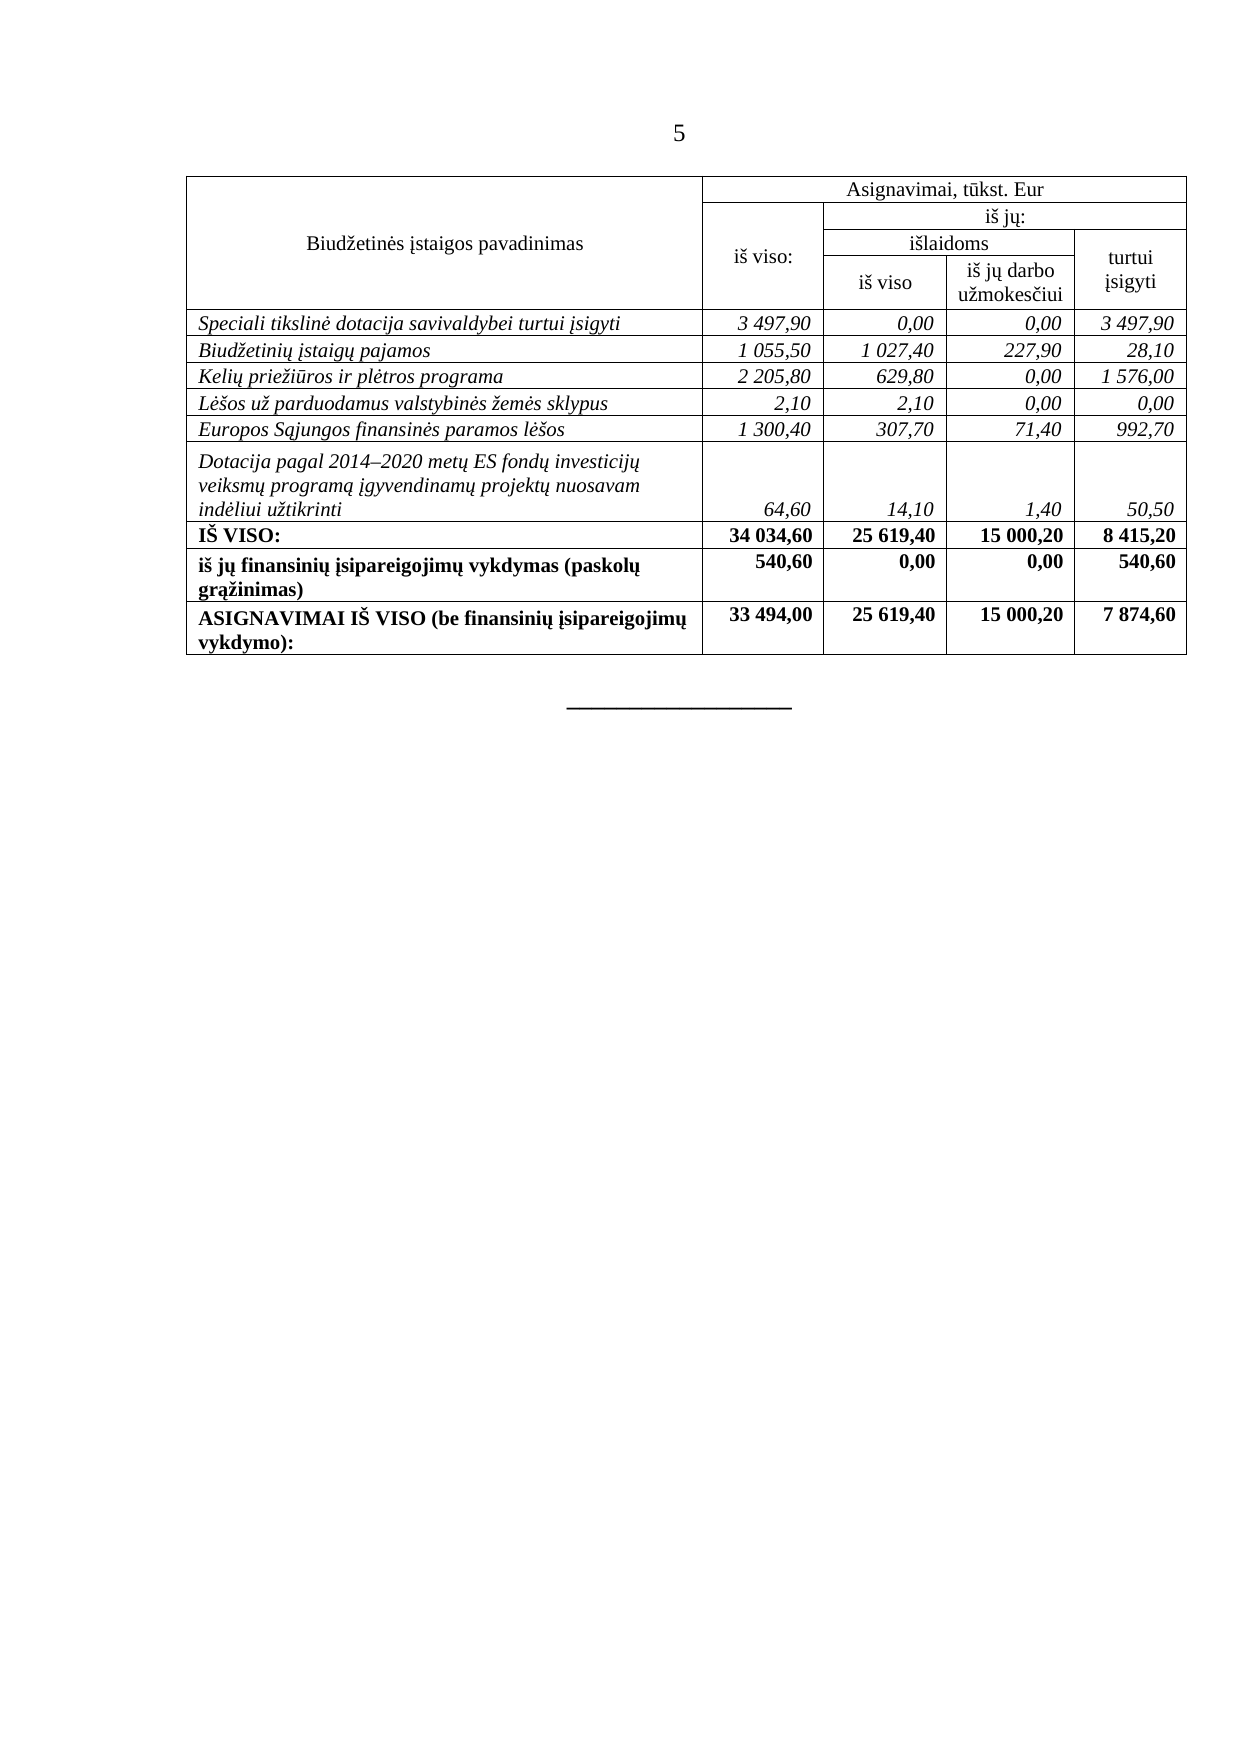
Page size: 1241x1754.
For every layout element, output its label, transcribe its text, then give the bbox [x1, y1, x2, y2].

table_cell 0,00 [947, 389, 1074, 415]
table_cell Kelių priežiūros ir plėtros programa [187, 363, 702, 388]
table_cell 2,10 [824, 389, 946, 415]
table_cell 0,00 [947, 310, 1074, 335]
table_cell 992,70 [1075, 416, 1186, 441]
table_cell 540,60 [703, 549, 823, 601]
table_cell 3 497,90 [1075, 310, 1186, 335]
table_cell 2 205,80 [703, 363, 823, 388]
table_cell 50,50 [1075, 442, 1186, 521]
table_cell 71,40 [947, 416, 1074, 441]
table_cell 629,80 [824, 363, 946, 388]
table_cell Dotacija pagal 2014–2020 metų ES fondų investicijų veiksmų programą įgyvendinamų projektų nuosavam indėliui užtikrinti [187, 442, 702, 521]
table_cell 0,00 [947, 549, 1074, 601]
table_cell Biudžetinių įstaigų pajamos [187, 336, 702, 362]
table_cell Europos Sąjungos finansinės paramos lėšos [187, 416, 702, 441]
table_cell 1 300,40 [703, 416, 823, 441]
table_cell 33 494,00 [703, 602, 823, 654]
table_cell 1,40 [947, 442, 1074, 521]
table_cell 307,70 [824, 416, 946, 441]
table_cell 0,00 [824, 310, 946, 335]
table_cell IŠ VISO: [187, 522, 702, 547]
table_cell 0,00 [947, 363, 1074, 388]
table_cell 2,10 [703, 389, 823, 415]
table_cell Lėšos už parduodamus valstybinės žemės sklypus [187, 389, 702, 415]
table_header Asignavimai, tūkst. Eur [703, 177, 1186, 202]
table_cell 28,10 [1075, 336, 1186, 362]
table_cell 34 034,60 [703, 522, 823, 547]
table_cell iš viso [824, 256, 946, 308]
table_cell 8 415,20 [1075, 522, 1186, 547]
table_cell 15 000,20 [947, 522, 1074, 547]
table_cell 3 497,90 [703, 310, 823, 335]
table_cell iš jų finansinių įsipareigojimų vykdymas (paskolų grąžinimas) [187, 549, 702, 601]
table_cell iš jų darbo užmokesčiui [947, 256, 1074, 308]
table_cell turtui įsigyti [1075, 230, 1186, 308]
table_cell 1 055,50 [703, 336, 823, 362]
table_header Biudžetinės įstaigos pavadinimas [187, 177, 702, 308]
table_cell išlaidoms [824, 230, 1074, 255]
table_cell 0,00 [1075, 389, 1186, 415]
table_cell 15 000,20 [947, 602, 1074, 654]
table_cell iš viso: [703, 203, 823, 308]
text __________________ [177, 683, 1181, 712]
table_cell 1 027,40 [824, 336, 946, 362]
table_cell 540,60 [1075, 549, 1186, 601]
table_cell Speciali tikslinė dotacija savivaldybei turtui įsigyti [187, 310, 702, 335]
table_cell 0,00 [824, 549, 946, 601]
table_cell 25 619,40 [824, 602, 946, 654]
table_cell 64,60 [703, 442, 823, 521]
table_cell 1 576,00 [1075, 363, 1186, 388]
table_cell 25 619,40 [824, 522, 946, 547]
table_cell 227,90 [947, 336, 1074, 362]
table_cell 14,10 [824, 442, 946, 521]
table_cell ASIGNAVIMAI IŠ VISO (be finansinių įsipareigojimų vykdymo): [187, 602, 702, 654]
table_cell 7 874,60 [1075, 602, 1186, 654]
table_cell iš jų: [824, 203, 1186, 229]
